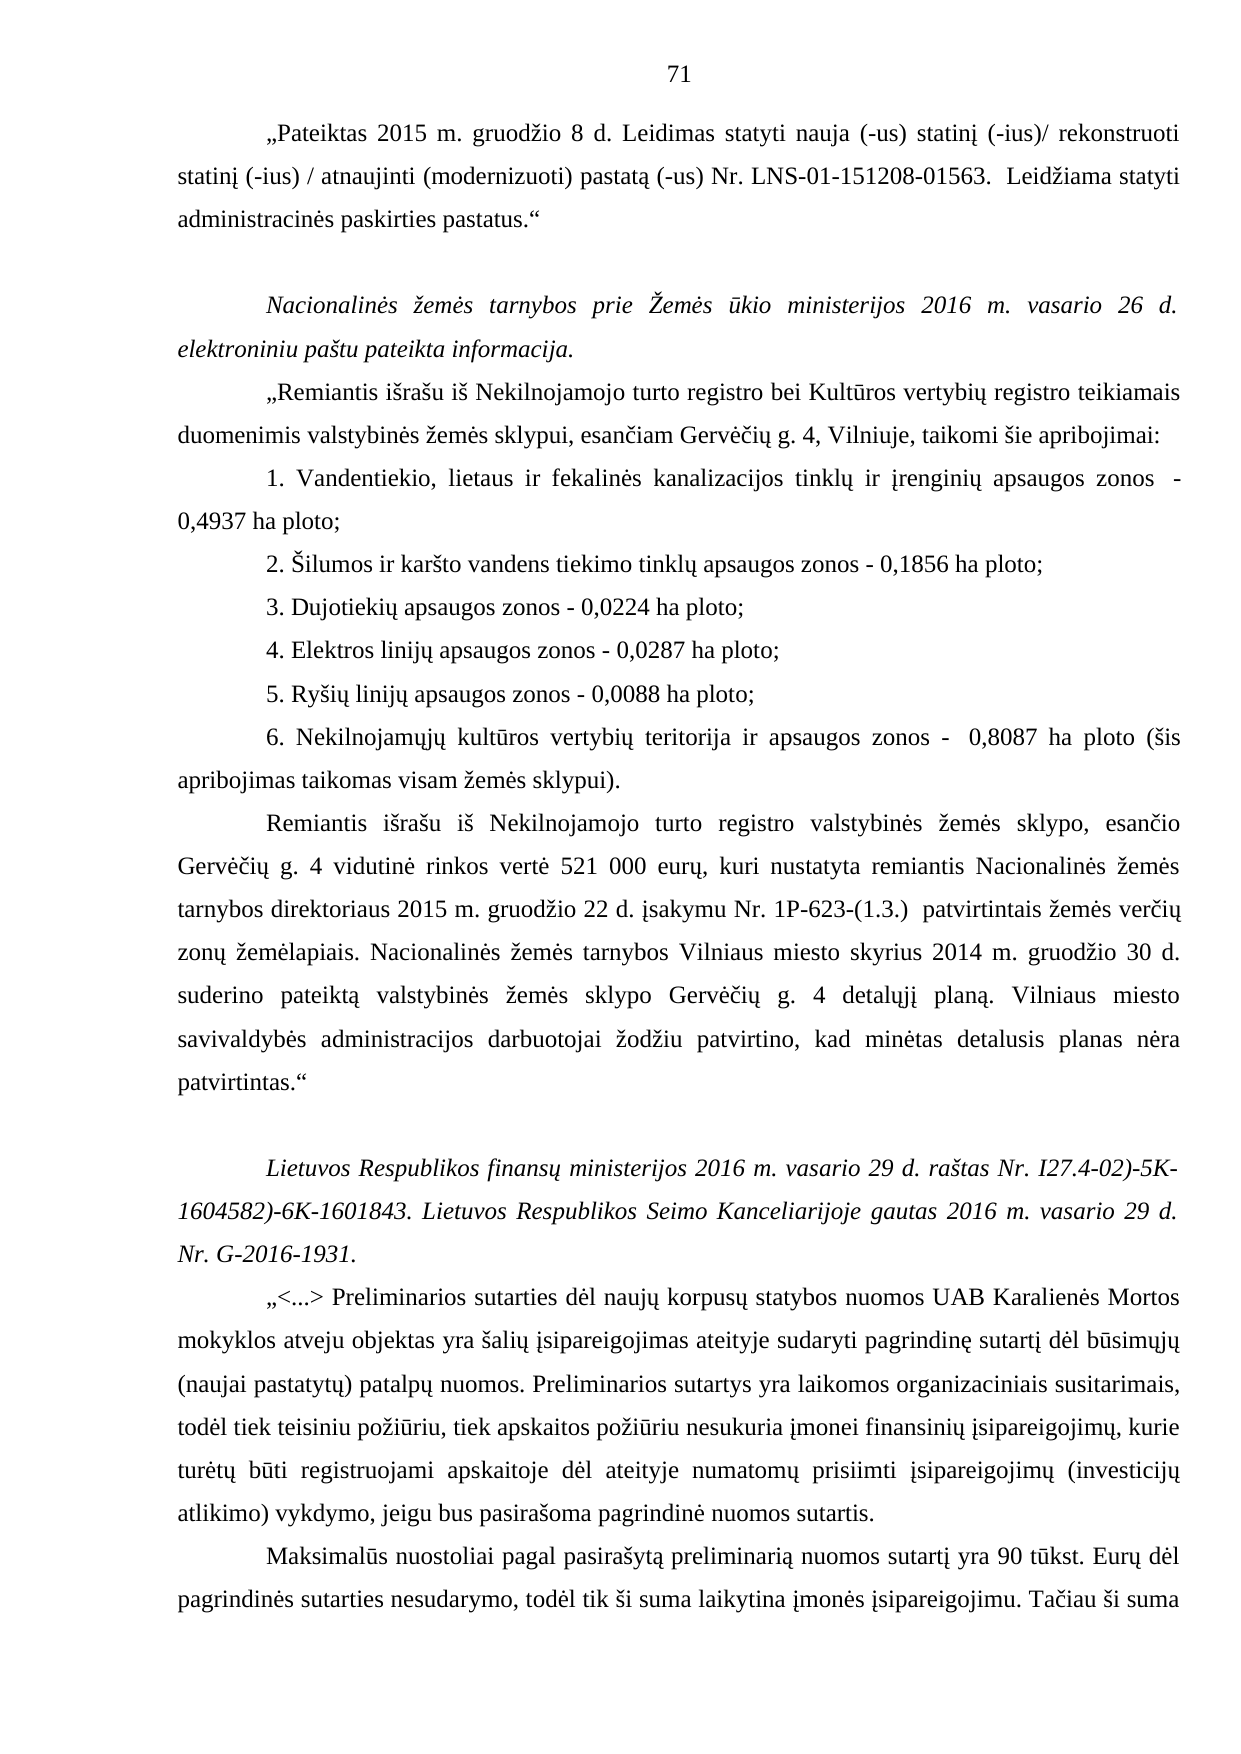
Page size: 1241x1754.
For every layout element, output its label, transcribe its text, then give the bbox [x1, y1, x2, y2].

text 2. Šilumos ir karšto vandens tiekimo tinklų apsaugos zonos - 0,1856 ha ploto; [177, 549, 1181, 578]
text Lietuvos Respublikos finansų ministerijos 2016 m. vasario 29 d. raštas Nr. I27.4-02)-5K-1604582)-6K-1601843. Lietuvos Respublikos Seimo Kanceliarijoje gautas 2016 m. vasario 29 d. Nr. G-2016-1931. [177, 1153, 1181, 1268]
text 3. Dujotiekių apsaugos zonos - 0,0224 ha ploto; [177, 592, 1181, 621]
text Nacionalinės žemės tarnybos prie Žemės ūkio ministerijos 2016 m. vasario 26 d. elektroniniu paštu pateikta informacija. [177, 291, 1181, 362]
text „Pateiktas 2015 m. gruodžio 8 d. Leidimas statyti nauja (-us) statinį (-ius)/ rekonstruoti statinį (-ius) / atnaujinti (modernizuoti) pastatą (-us) Nr. LNS-01-151208-01563. Leidžiama statyti administracinės paskirties pastatus.“ [177, 118, 1181, 233]
text 6. Nekilnojamųjų kultūros vertybių teritorija ir apsaugos zonos - 0,8087 ha ploto (šis apribojimas taikomas visam žemės sklypui). [177, 722, 1181, 794]
text Remiantis išrašu iš Nekilnojamojo turto registro valstybinės žemės sklypo, esančio Gervėčių g. 4 vidutinė rinkos vertė 521 000 eurų, kuri nustatyta remiantis Nacionalinės žemės tarnybos direktoriaus 2015 m. gruodžio 22 d. įsakymu Nr. 1P-623-(1.3.) patvirtintais žemės verčių zonų žemėlapiais. Nacionalinės žemės tarnybos Vilniaus miesto skyrius 2014 m. gruodžio 30 d. suderino pateiktą valstybinės žemės sklypo Gervėčių g. 4 detalųjį planą. Vilniaus miesto savivaldybės administracijos darbuotojai žodžiu patvirtino, kad minėtas detalusis planas nėra patvirtintas.“ [177, 808, 1181, 1096]
text 5. Ryšių linijų apsaugos zonos - 0,0088 ha ploto; [177, 679, 1181, 707]
text „<...> Preliminarios sutarties dėl naujų korpusų statybos nuomos UAB Karalienės Mortos mokyklos atveju objektas yra šalių įsipareigojimas ateityje sudaryti pagrindinę sutartį dėl būsimųjų (naujai pastatytų) patalpų nuomos. Preliminarios sutartys yra laikomos organizaciniais susitarimais, todėl tiek teisiniu požiūriu, tiek apskaitos požiūriu nesukuria įmonei finansinių įsipareigojimų, kurie turėtų būti registruojami apskaitoje dėl ateityje numatomų prisiimti įsipareigojimų (investicijų atlikimo) vykdymo, jeigu bus pasirašoma pagrindinė nuomos sutartis. [177, 1282, 1181, 1527]
text „Remiantis išrašu iš Nekilnojamojo turto registro bei Kultūros vertybių registro teikiamais duomenimis valstybinės žemės sklypui, esančiam Gervėčių g. 4, Vilniuje, taikomi šie apribojimai: [177, 377, 1181, 449]
text Maksimalūs nuostoliai pagal pasirašytą preliminarią nuomos sutartį yra 90 tūkst. Eurų dėl pagrindinės sutarties nesudarymo, todėl tik ši suma laikytina įmonės įsipareigojimu. Tačiau ši suma [177, 1541, 1181, 1613]
text 1. Vandentiekio, lietaus ir fekalinės kanalizacijos tinklų ir įrenginių apsaugos zonos - 0,4937 ha ploto; [177, 463, 1181, 535]
text 4. Elektros linijų apsaugos zonos - 0,0287 ha ploto; [177, 636, 1181, 664]
